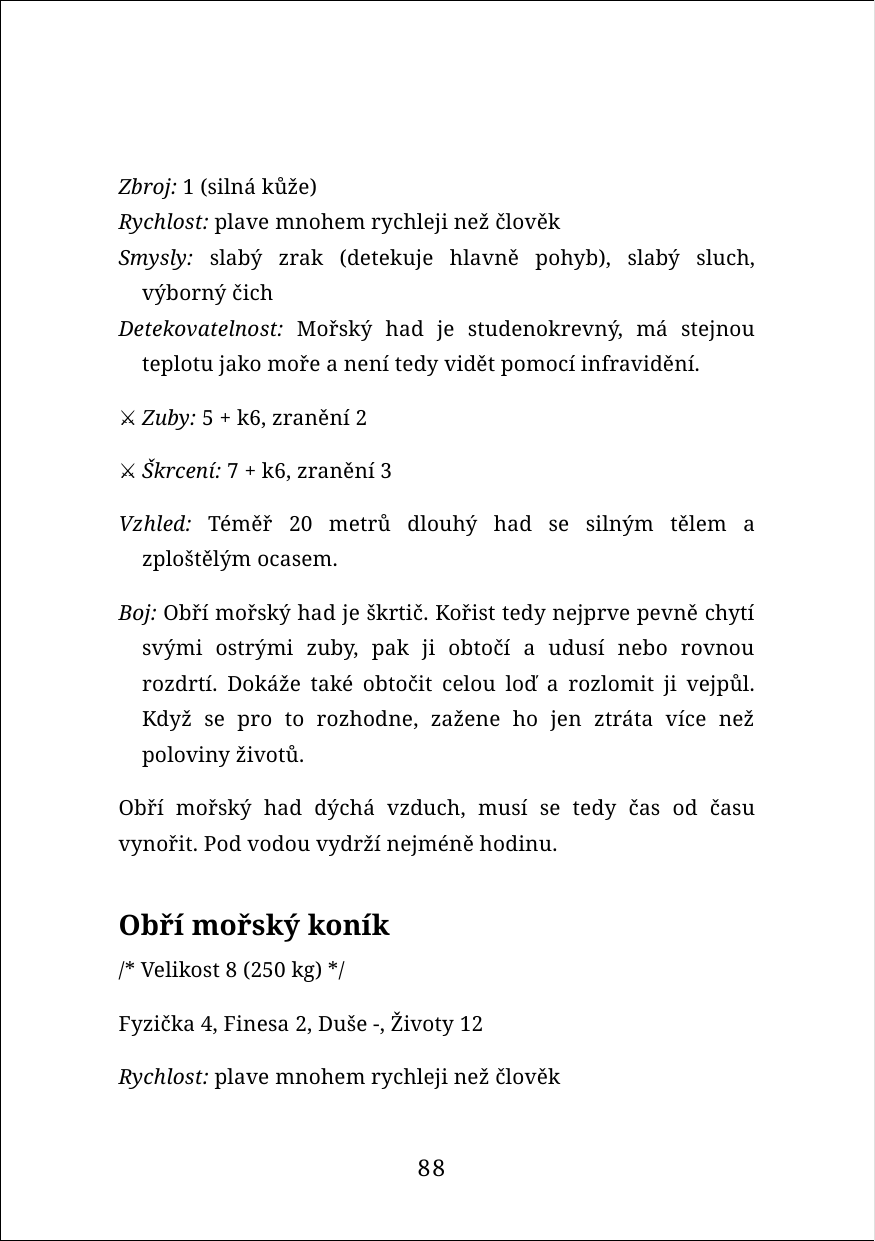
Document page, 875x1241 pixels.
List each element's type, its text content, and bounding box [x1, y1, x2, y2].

text /* Velikost 8 (250 kg) */ [118, 956, 756, 984]
text ⚔ Zuby: 5 + k6, zranění 2 [118, 403, 756, 431]
subtitle Obří mořský koník [118, 906, 756, 944]
text Boj: Obří mořský had je škrtič. Kořist tedy nejprve pevně chytí svými ostrými zuby, pak ji obtočí a udusí nebo rovnou rozdrtí. Dokáže také obtočit celou loď a rozlomit ji vejpůl. Když se pro to rozhodne, zažene ho jen ztráta více než poloviny životů. [118, 598, 756, 768]
text Smysly: slabý zrak (detekuje hlavně pohyb), slabý sluch, výborný čich [118, 243, 756, 307]
text Rychlost: plave mnohem rychleji než člověk [118, 1062, 756, 1091]
text Rychlost: plave mnohem rychleji než člověk [118, 207, 756, 236]
text Zbroj: 1 (silná kůže) [118, 172, 756, 200]
text Detekovatelnost: Mořský had je studenokrevný, má stejnou teplotu jako moře a není tedy vidět pomocí infravidění. [118, 314, 756, 378]
text ⚔ Škrcení: 7 + k6, zranění 3 [118, 456, 756, 484]
text Fyzička 4, Finesa 2, Duše -, Životy 12 [118, 1009, 756, 1037]
text Vzhled: Téměř 20 metrů dlouhý had se silným tělem a zploštělým ocasem. [118, 509, 756, 573]
text Obří mořský had dýchá vzduch, musí se tedy čas od času vynořit. Pod vodou vydrží nejméně hodinu. [118, 793, 756, 857]
